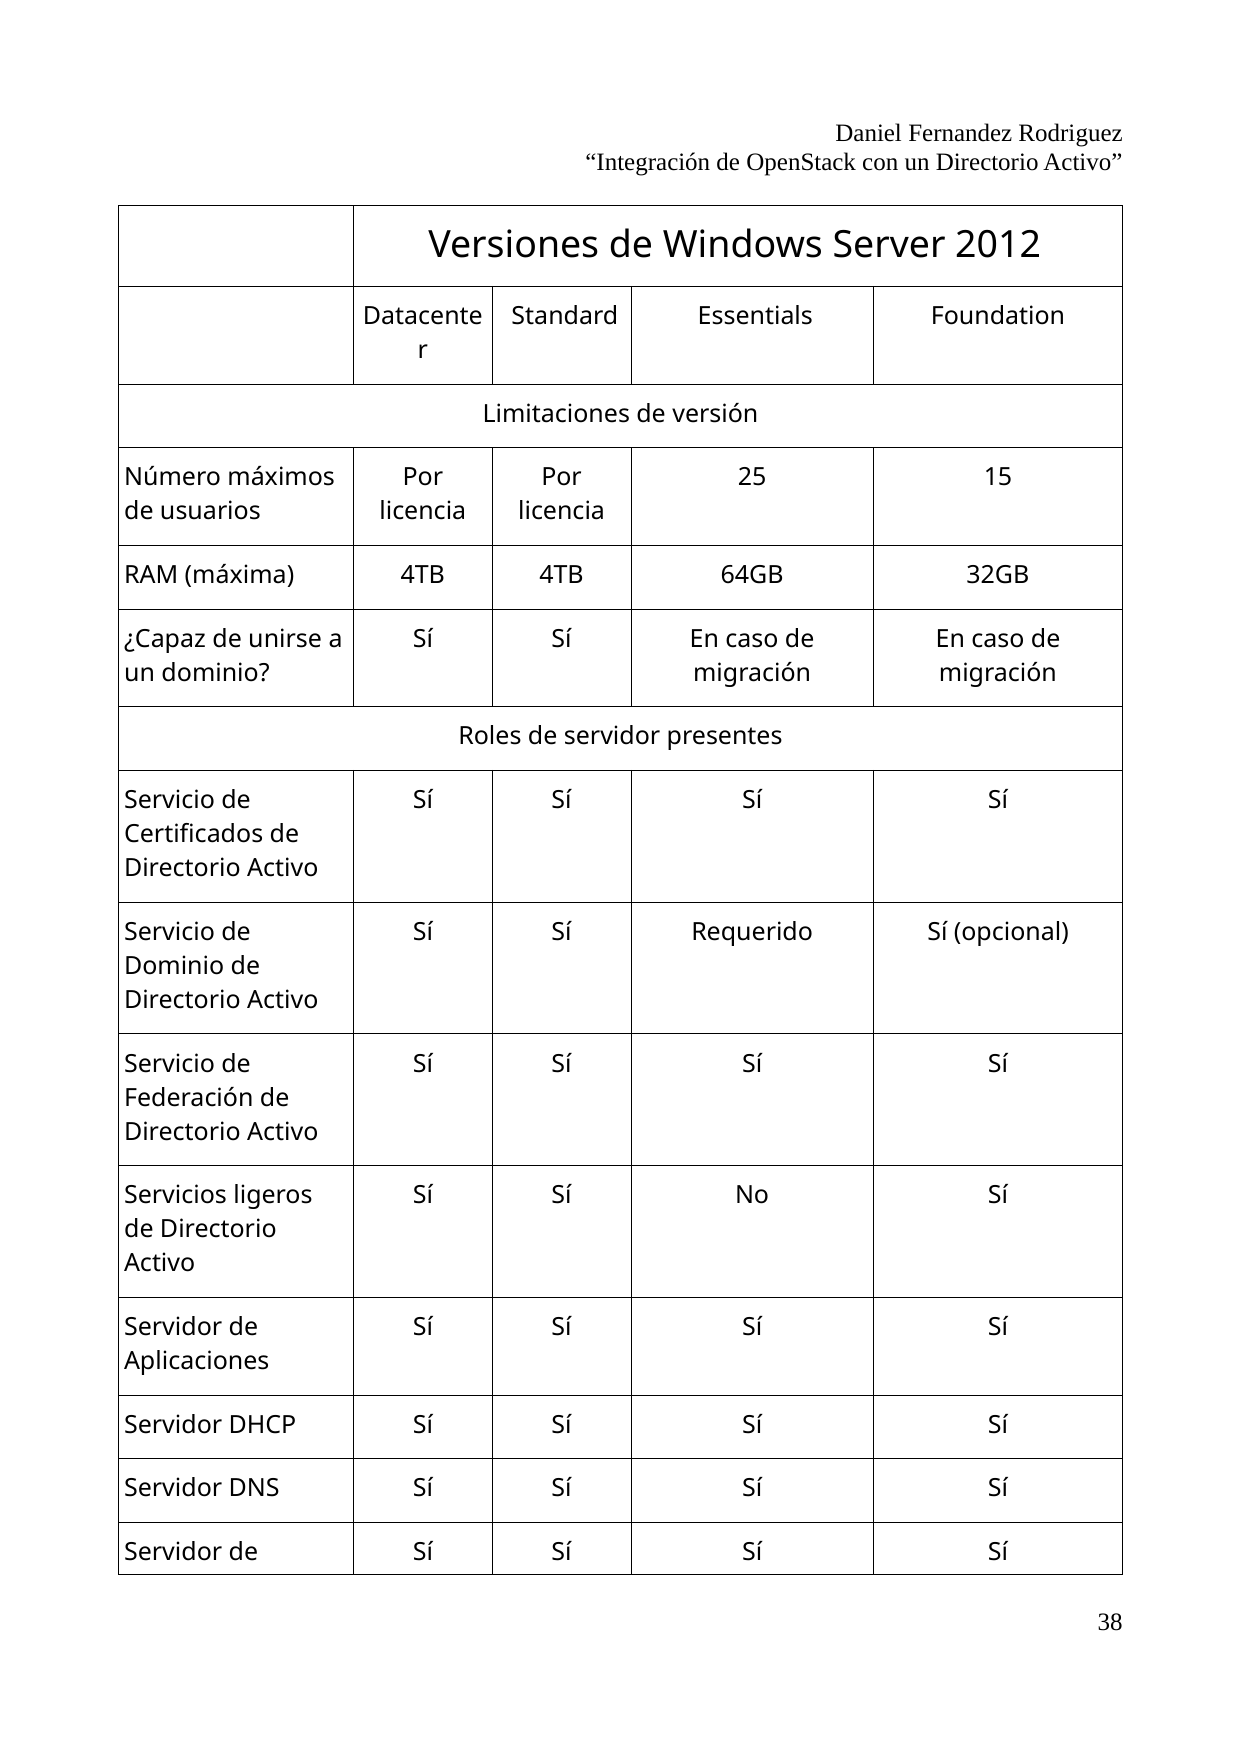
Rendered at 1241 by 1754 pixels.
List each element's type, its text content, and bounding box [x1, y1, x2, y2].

table_cell Número máximos de usuarios [119, 448, 353, 545]
table_cell Requerido [632, 903, 873, 1033]
table_cell Sí [354, 1523, 492, 1573]
table_cell Sí [493, 610, 631, 706]
table_cell Sí [493, 1298, 631, 1394]
table_cell Sí [493, 1396, 631, 1458]
table_cell 4TB [354, 546, 492, 608]
table_cell 25 [632, 448, 873, 545]
table_header [119, 206, 353, 286]
table_cell Foundation [874, 287, 1122, 383]
table_cell Sí [874, 1034, 1122, 1165]
table_cell Sí [632, 1459, 873, 1522]
table_cell Servidor de Aplicaciones [119, 1298, 353, 1394]
table_cell Limitaciones de versión [119, 385, 1122, 447]
table_cell Sí [354, 1034, 492, 1165]
table_cell Datacenter [354, 287, 492, 383]
table_cell Servicio de Federación de Directorio Activo [119, 1034, 353, 1165]
table_cell Sí [874, 1459, 1122, 1522]
table_cell Servidor DNS [119, 1459, 353, 1522]
table_cell Sí [632, 1034, 873, 1165]
table_cell Sí [354, 771, 492, 902]
table_cell Sí [874, 1396, 1122, 1458]
table_cell 4TB [493, 546, 631, 608]
table_cell Sí [632, 1523, 873, 1573]
table_cell Sí [632, 1298, 873, 1394]
table_cell Sí [632, 771, 873, 902]
table_cell Servicios ligeros de Directorio Activo [119, 1166, 353, 1297]
table_cell Servicio de Certificados de Directorio Activo [119, 771, 353, 902]
table_cell Sí [493, 1523, 631, 1573]
table_cell Roles de servidor presentes [119, 707, 1122, 770]
table_cell Sí [354, 610, 492, 706]
table_cell Sí [874, 1298, 1122, 1394]
table_cell Sí [632, 1396, 873, 1458]
table_cell Sí [354, 1166, 492, 1297]
table_cell Servidor DHCP [119, 1396, 353, 1458]
table_cell Sí [874, 1523, 1122, 1573]
table_cell Sí [354, 1298, 492, 1394]
table_cell Sí [354, 903, 492, 1033]
table_cell Sí [354, 1459, 492, 1522]
table_cell Sí [874, 771, 1122, 902]
table_cell Sí [354, 1396, 492, 1458]
table_cell [119, 287, 353, 383]
table_cell 32GB [874, 546, 1122, 608]
table_cell 15 [874, 448, 1122, 545]
table_cell ¿Capaz de unirse a un dominio? [119, 610, 353, 706]
table_cell Standard [493, 287, 631, 383]
table_cell Essentials [632, 287, 873, 383]
table_cell Sí [493, 903, 631, 1033]
table_cell Sí [493, 771, 631, 902]
table_cell Sí (opcional) [874, 903, 1122, 1033]
table_cell 64GB [632, 546, 873, 608]
table_cell Sí [493, 1034, 631, 1165]
table_cell No [632, 1166, 873, 1297]
table_header Versiones de Windows Server 2012 [354, 206, 1122, 286]
table_cell Por licencia [493, 448, 631, 545]
table_cell En caso de migración [874, 610, 1122, 706]
table_cell Sí [493, 1166, 631, 1297]
table_cell Sí [493, 1459, 631, 1522]
table_cell Por licencia [354, 448, 492, 545]
table_cell Servicio de Dominio de Directorio Activo [119, 903, 353, 1033]
table_cell Servidor de [119, 1523, 353, 1573]
table_cell En caso de migración [632, 610, 873, 706]
table_cell RAM (máxima) [119, 546, 353, 608]
table_cell Sí [874, 1166, 1122, 1297]
